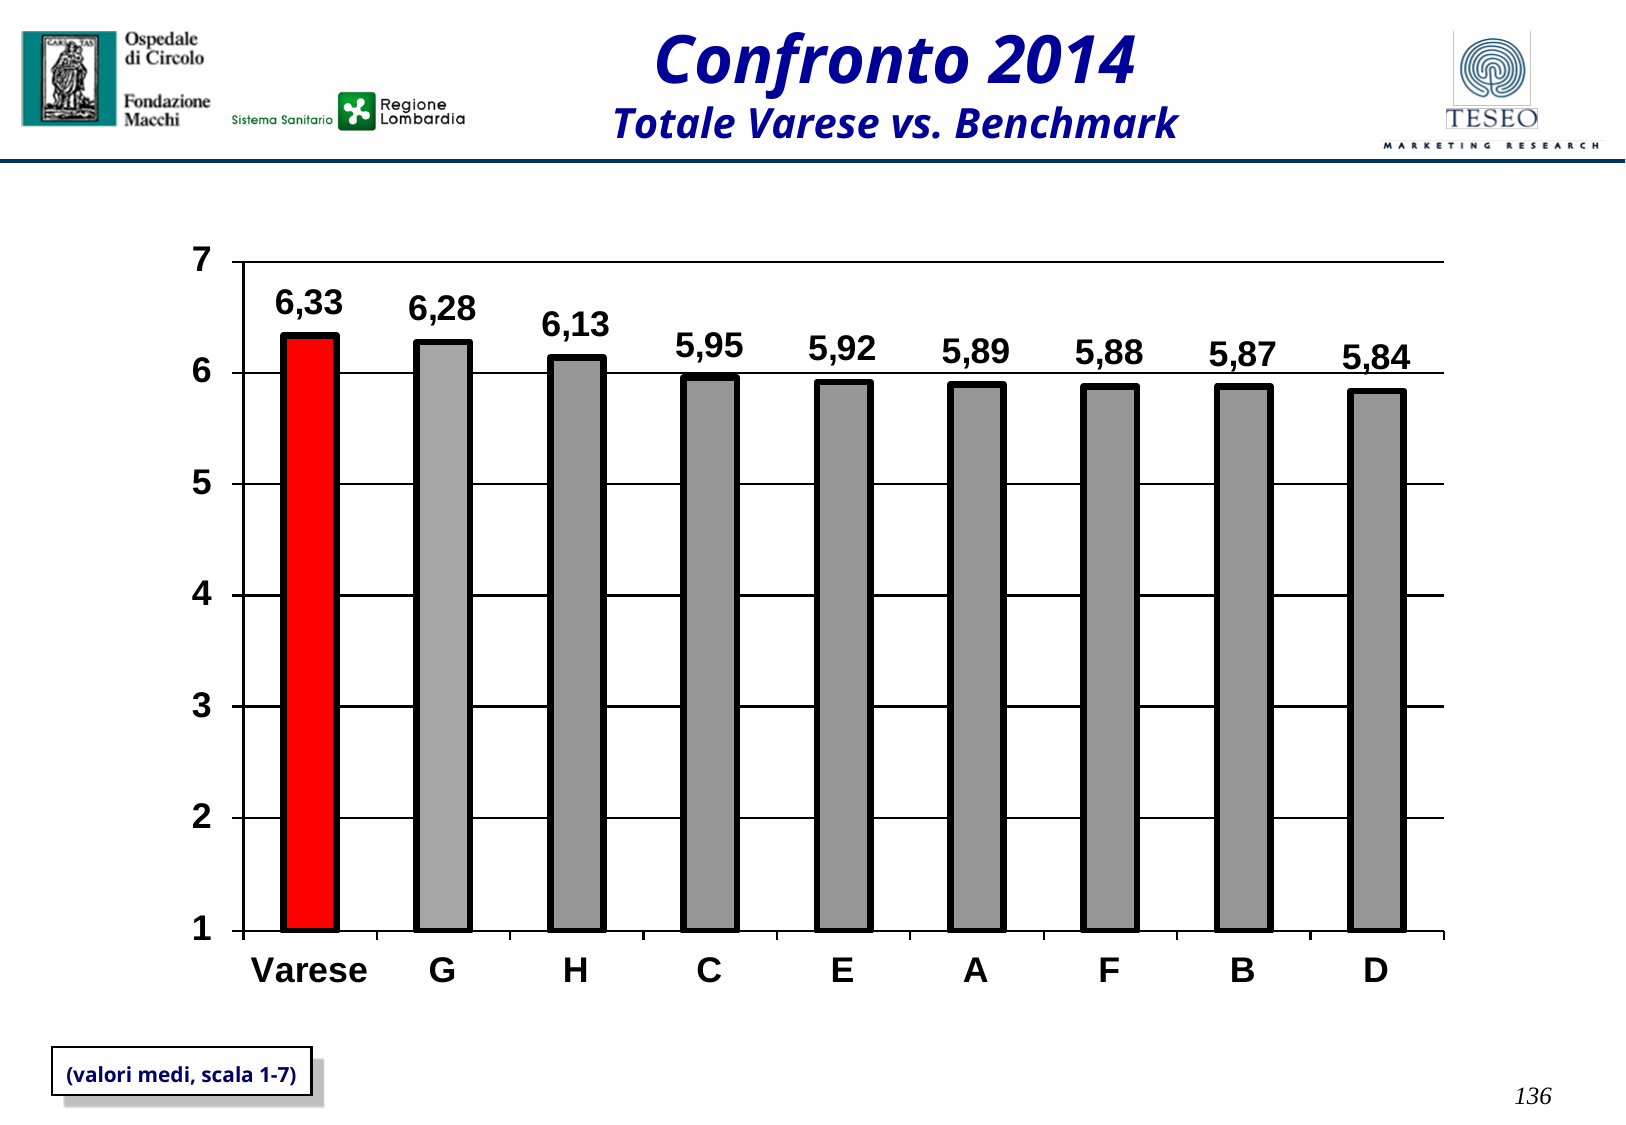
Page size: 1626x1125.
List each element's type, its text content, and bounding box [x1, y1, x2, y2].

picture [21, 31, 483, 149]
picture [1381, 31, 1604, 149]
text_box Confronto 2014 Totale Varese vs. Benchmark [351, 18, 1439, 144]
picture [153, 196, 1472, 1046]
text_box (valori medi, scala 1-7) [51, 1046, 312, 1095]
